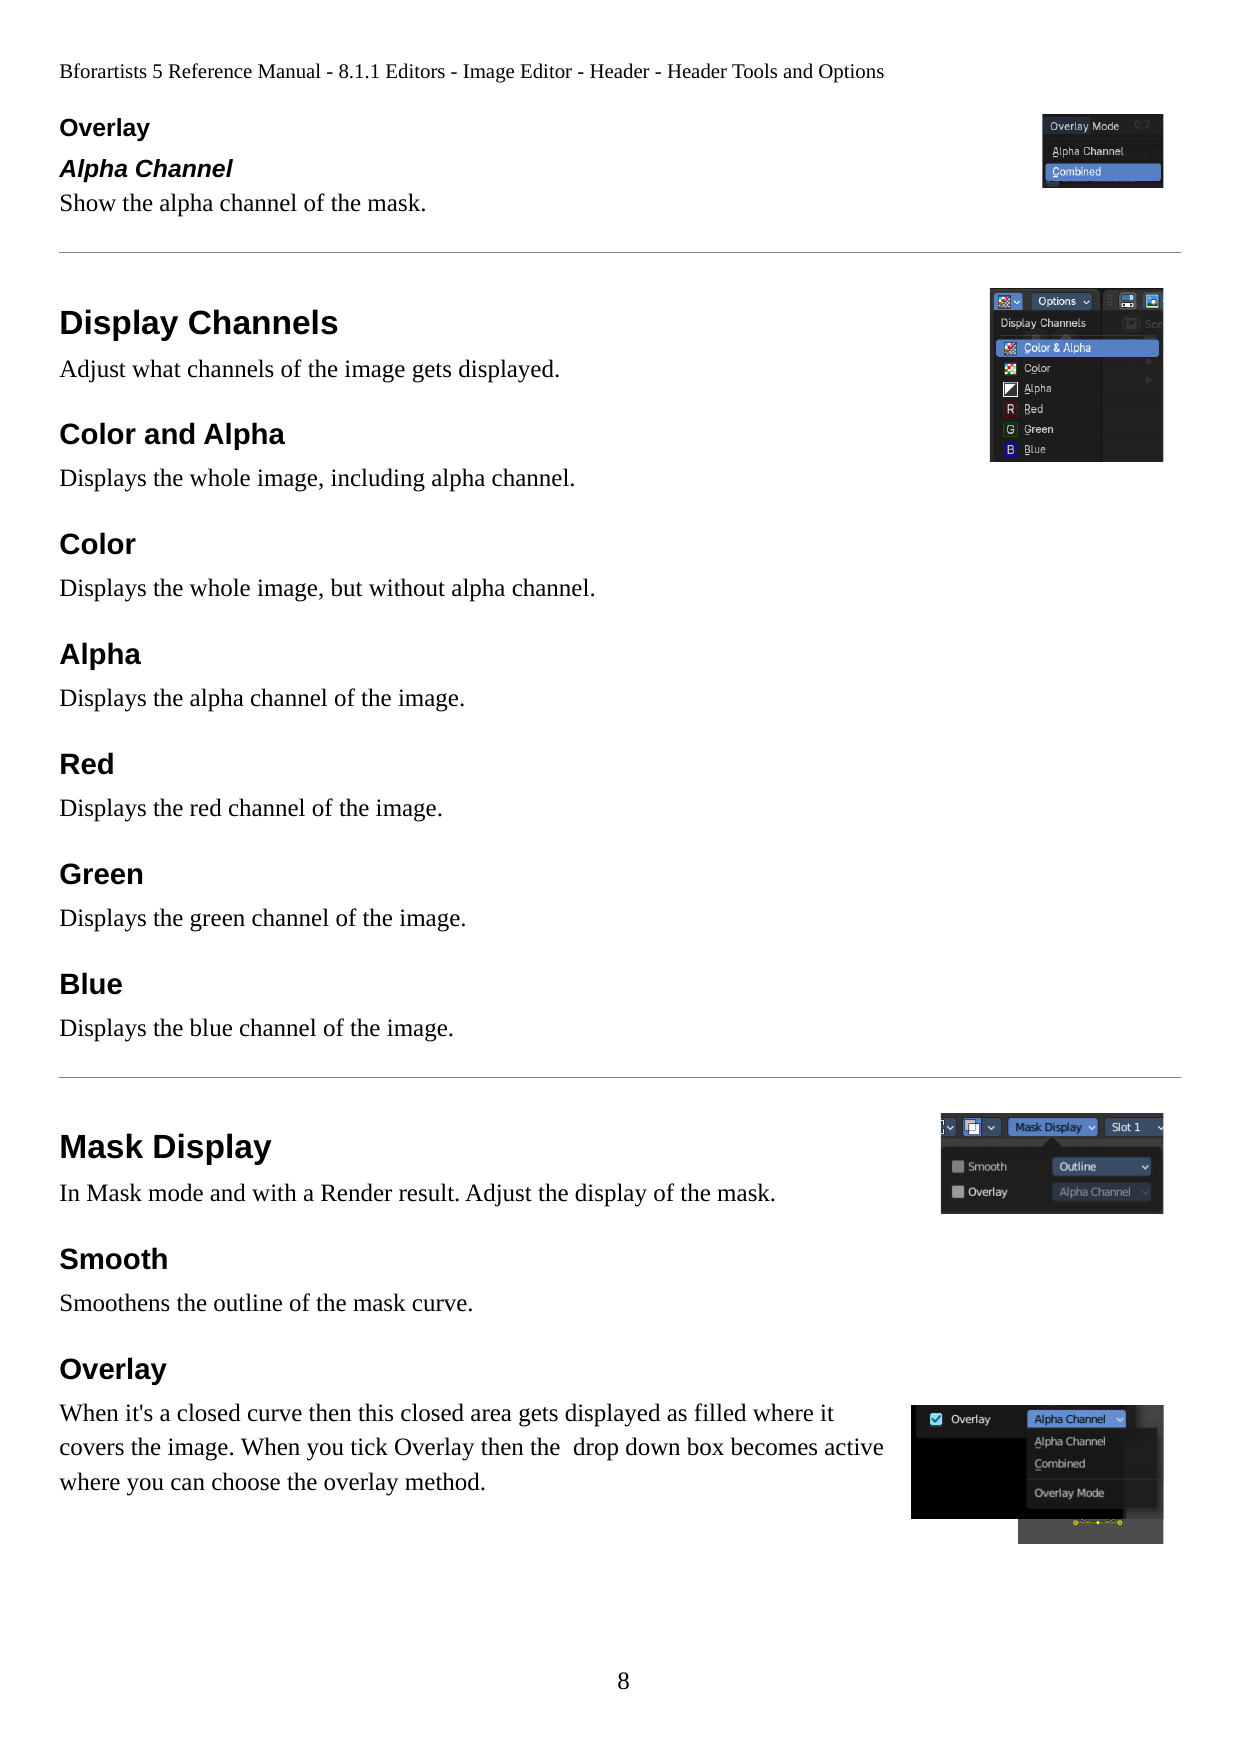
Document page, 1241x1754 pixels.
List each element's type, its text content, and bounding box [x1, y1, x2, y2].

text When it's a closed curve then this closed area gets displayed as filled where it covers the image. When you tick Overlay then the drop down box becomes active where you can choose the overlay method. [59, 1398, 1181, 1496]
subtitle Mask Display [59, 1127, 940, 1166]
text Displays the red channel of the image. [59, 793, 1181, 822]
text In Mask mode and with a Render result. Adjust the display of the mask. [59, 1178, 940, 1207]
subtitle Red [59, 747, 1181, 781]
subtitle Color [59, 527, 1181, 561]
subtitle Alpha Channel [59, 154, 1042, 182]
subtitle Color and Alpha [59, 417, 989, 451]
text Smoothens the outline of the mask curve. [59, 1288, 1181, 1317]
text Displays the whole image, but without alpha channel. [59, 573, 1181, 602]
text Displays the green channel of the image. [59, 903, 1181, 932]
text Show the alpha channel of the mask. [59, 188, 1181, 217]
subtitle Alpha [59, 637, 1181, 671]
text Adjust what channels of the image gets displayed. [59, 354, 989, 382]
subtitle Green [59, 857, 1181, 891]
subtitle [1164, 1127, 1181, 1166]
picture [940, 1113, 1164, 1214]
subtitle Display Channels [59, 302, 989, 341]
subtitle Blue [59, 967, 1181, 1001]
text Displays the blue channel of the image. [59, 1013, 1181, 1042]
picture [1042, 114, 1164, 188]
subtitle Smooth [59, 1242, 1181, 1276]
subtitle [1164, 417, 1181, 451]
subtitle [1164, 302, 1181, 341]
subtitle Overlay [59, 1352, 1181, 1386]
picture [911, 1405, 1164, 1544]
text Displays the alpha channel of the image. [59, 683, 1181, 712]
subtitle [1164, 154, 1181, 182]
subtitle Overlay [59, 113, 1181, 141]
text Displays the whole image, including alpha channel. [59, 463, 1181, 492]
picture [989, 288, 1164, 462]
